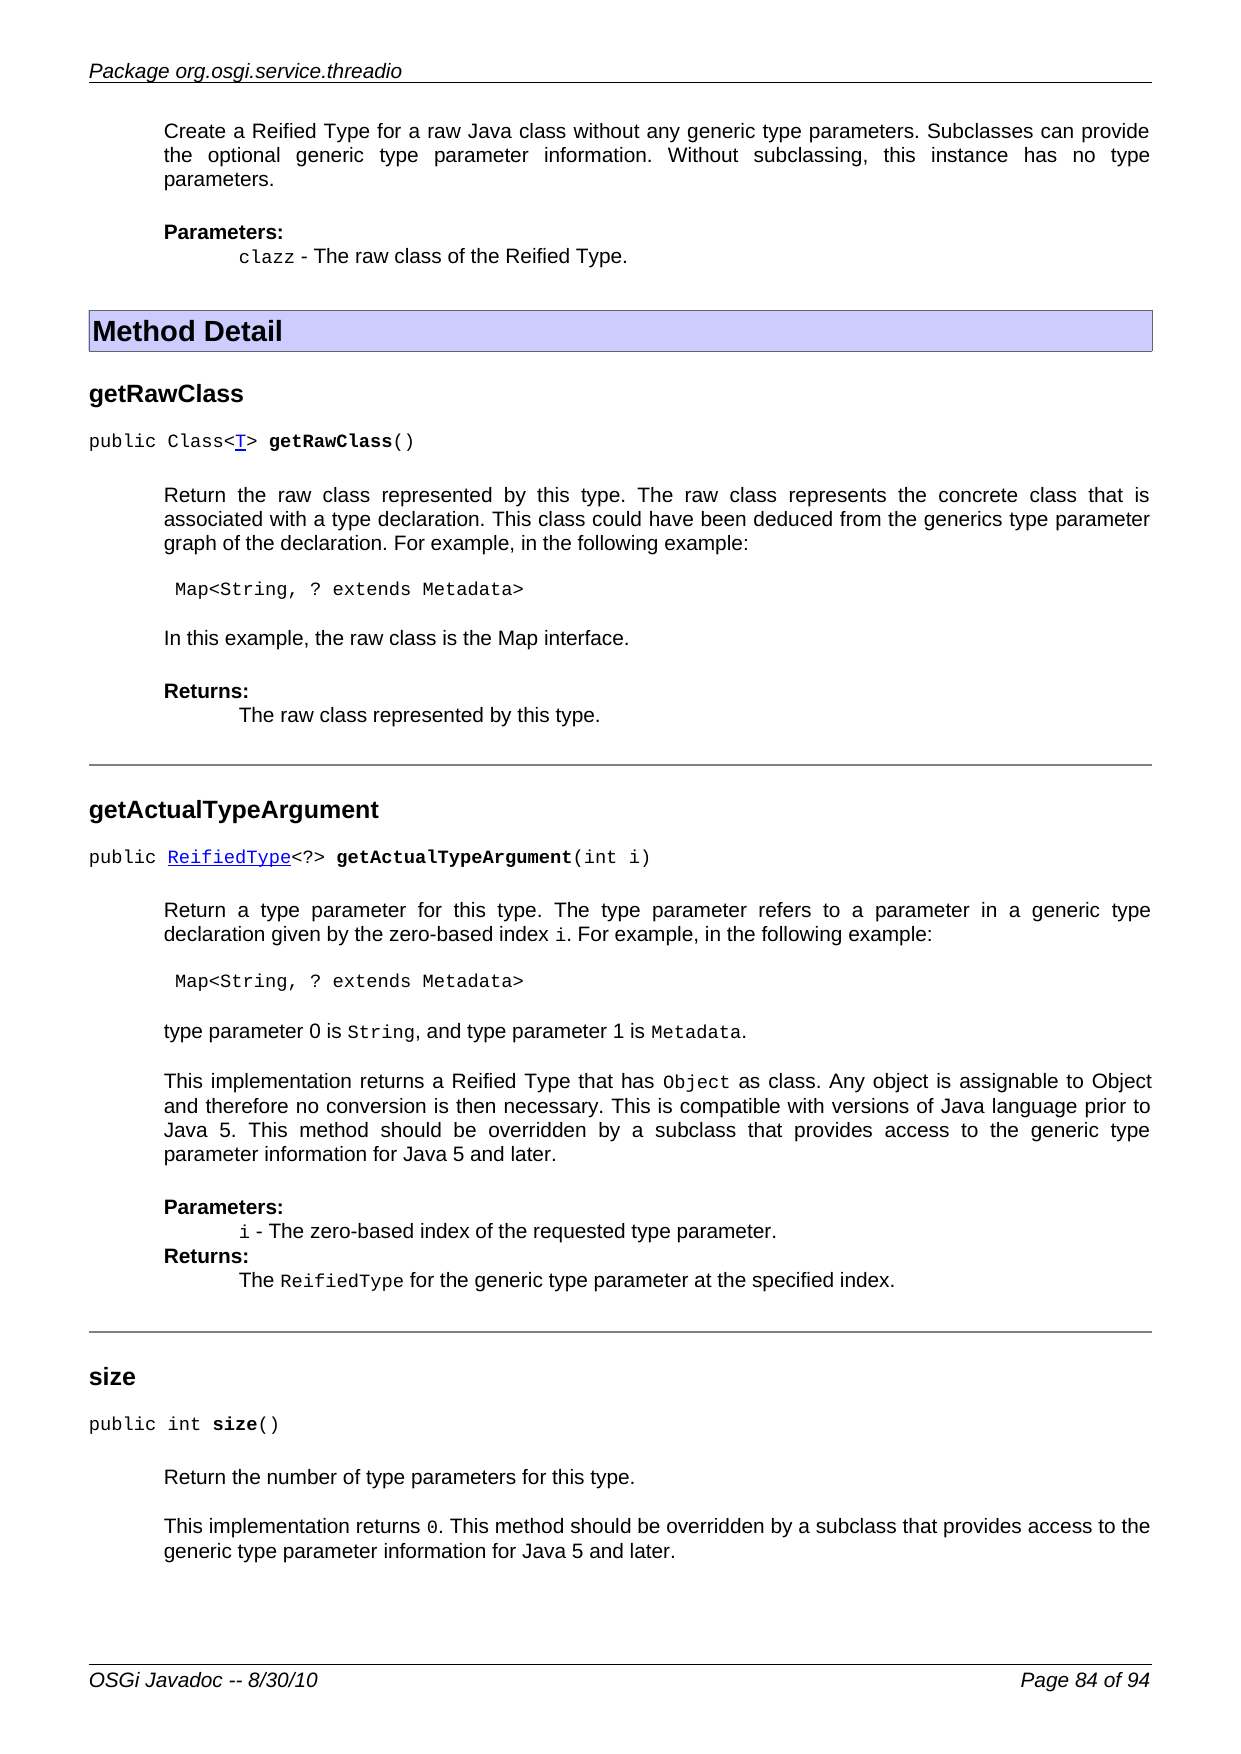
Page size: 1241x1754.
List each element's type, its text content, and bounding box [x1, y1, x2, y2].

text public ReifiedType<?> getActualTypeArgument(int i) [88, 848, 1152, 869]
text Parameters: [163, 219, 1152, 243]
subtitle getActualTypeArgument [88, 795, 1152, 823]
text public Class<T> getRawClass() [88, 432, 1152, 453]
text Parameters: [163, 1195, 1152, 1219]
text Map<String, ? extends Metadata> [163, 579, 1152, 601]
text This implementation returns 0. This method should be overridden by a subclass that provides access to the generic type parameter information for Java 5 and later. [163, 1514, 1152, 1563]
subtitle Method Detail [90, 311, 1152, 351]
text The raw class represented by this type. [238, 703, 1152, 727]
subtitle getRawClass [88, 379, 1152, 408]
text type parameter 0 is String, and type parameter 1 is Metadata. [163, 1018, 1152, 1044]
text i - The zero-based index of the requested type parameter. [238, 1219, 1152, 1244]
text clazz - The raw class of the Reified Type. [238, 243, 1152, 269]
text Return a type parameter for this type. The type parameter refers to a parameter in a generic type declaration given by the zero-based index i. For example, in the following example: [163, 898, 1152, 947]
text Return the number of type parameters for this type. [163, 1465, 1152, 1489]
subtitle size [88, 1362, 1152, 1390]
text public int size() [88, 1414, 1152, 1436]
text Map<String, ? extends Metadata> [163, 972, 1152, 993]
text Create a Reified Type for a raw Java class without any generic type parameters. Subclasses can provide the optional generic type parameter information. Without subclassing, this instance has no type parameters. [163, 118, 1152, 190]
text Return the raw class represented by this type. The raw class represents the concrete class that is associated with a type declaration. This class could have been deduced from the generics type parameter graph of the declaration. For example, in the following example: [163, 482, 1152, 554]
text Returns: [163, 679, 1152, 703]
text In this example, the raw class is the Map interface. [163, 626, 1152, 649]
text The ReifiedType for the generic type parameter at the specified index. [238, 1268, 1152, 1293]
text Returns: [163, 1244, 1152, 1268]
text This implementation returns a Reified Type that has Object as class. Any object is assignable to Object and therefore no conversion is then necessary. This is compatible with versions of Java language prior to Java 5. This method should be overridden by a subclass that provides access to the generic type parameter information for Java 5 and later. [163, 1069, 1152, 1166]
